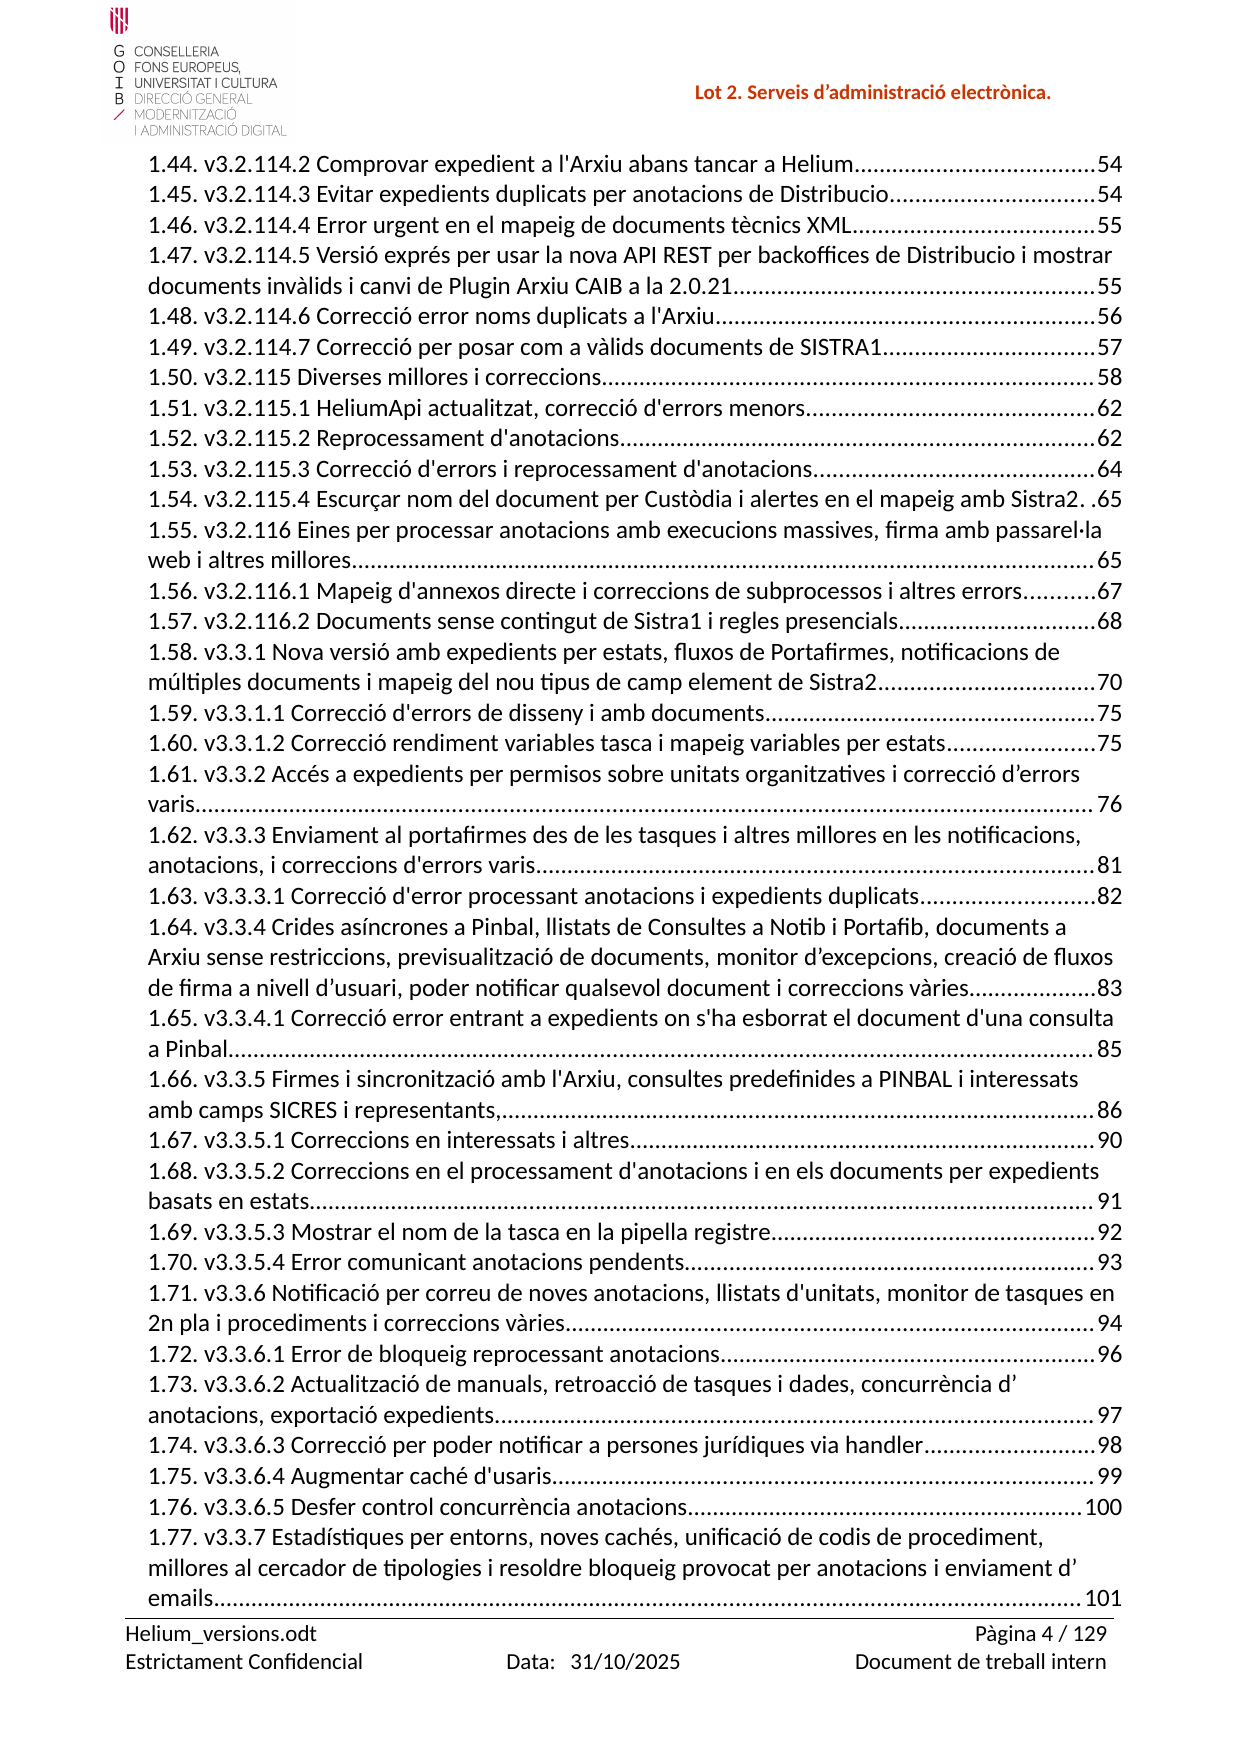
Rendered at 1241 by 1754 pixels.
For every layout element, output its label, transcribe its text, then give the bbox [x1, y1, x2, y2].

text 1.62. v3.3.3 Enviament al portafirmes des de les tasques i altres millores en les notificacions, anotacions, i correccions d'errors varis 81 [148, 819, 1122, 880]
text 1.60. v3.3.1.2 Correcció rendiment variables tasca i mapeig variables per estats 75 [148, 728, 1122, 758]
text 1.53. v3.2.115.3 Correcció d'errors i reprocessament d'anotacions 64 [148, 453, 1122, 483]
text 1.68. v3.3.5.2 Correccions en el processament d'anotacions i en els documents per expedients basats en estats 91 [148, 1155, 1122, 1216]
text 1.69. v3.3.5.3 Mostrar el nom de la tasca en la pipella registre 92 [148, 1216, 1122, 1246]
text 1.66. v3.3.5 Firmes i sincronització amb l'Arxiu, consultes predefinides a PINBAL i interessats amb camps SICRES i representants, 86 [148, 1063, 1122, 1124]
text 1.67. v3.3.5.1 Correccions en interessats i altres 90 [148, 1124, 1122, 1155]
text 1.76. v3.3.6.5 Desfer control concurrència anotacions 100 [148, 1491, 1122, 1521]
text 1.56. v3.2.116.1 Mapeig d'annexos directe i correccions de subprocessos i altres errors 67 [148, 575, 1122, 606]
text 1.59. v3.3.1.1 Correcció d'errors de disseny i amb documents 75 [148, 697, 1122, 728]
text 1.50. v3.2.115 Diverses millores i correccions 58 [148, 361, 1122, 392]
picture [100, 0, 297, 144]
text 1.49. v3.2.114.7 Correcció per posar com a vàlids documents de SISTRA1 57 [148, 331, 1122, 361]
text 1.44. v3.2.114.2 Comprovar expedient a l'Arxiu abans tancar a Helium 54 [148, 148, 1122, 178]
text 1.75. v3.3.6.4 Augmentar caché d'usaris 99 [148, 1460, 1122, 1491]
text 1.45. v3.2.114.3 Evitar expedients duplicats per anotacions de Distribucio 54 [148, 178, 1122, 209]
text 1.74. v3.3.6.3 Correcció per poder notificar a persones jurídiques via handler 98 [148, 1429, 1122, 1460]
text 1.65. v3.3.4.1 Correcció error entrant a expedients on s'ha esborrat el document d'una consulta a Pinbal 85 [148, 1002, 1122, 1063]
text 1.72. v3.3.6.1 Error de bloqueig reprocessant anotacions 96 [148, 1338, 1122, 1368]
text 1.64. v3.3.4 Crides asíncrones a Pinbal, llistats de Consultes a Notib i Portafib, documents a Arxiu sense restriccions, previsualització de documents, monitor d’excepcions, creació de fluxos de firma a nivell d’usuari, poder notificar qualsevol document i correccions vàries. 83 [148, 911, 1122, 1002]
text 1.63. v3.3.3.1 Correcció d'error processant anotacions i expedients duplicats 82 [148, 880, 1122, 911]
text 1.51. v3.2.115.1 HeliumApi actualitzat, correcció d'errors menors 62 [148, 392, 1122, 422]
text 1.58. v3.3.1 Nova versió amb expedients per estats, fluxos de Portafirmes, notificacions de múltiples documents i mapeig del nou tipus de camp element de Sistra2 70 [148, 636, 1122, 697]
text 1.47. v3.2.114.5 Versió exprés per usar la nova API REST per backoffices de Distribucio i mostrar documents invàlids i canvi de Plugin Arxiu CAIB a la 2.0.21 55 [148, 239, 1122, 300]
text 1.70. v3.3.5.4 Error comunicant anotacions pendents 93 [148, 1246, 1122, 1277]
text 1.61. v3.3.2 Accés a expedients per permisos sobre unitats organitzatives i correcció d’errors varis 76 [148, 758, 1122, 819]
text 1.57. v3.2.116.2 Documents sense contingut de Sistra1 i regles presencials 68 [148, 606, 1122, 636]
text 1.77. v3.3.7 Estadístiques per entorns, noves cachés, unificació de codis de procediment, millores al cercador de tipologies i resoldre bloqueig provocat per anotacions i enviament d’ emails. 101 [148, 1521, 1122, 1613]
text 1.46. v3.2.114.4 Error urgent en el mapeig de documents tècnics XML 55 [148, 209, 1122, 239]
text 1.71. v3.3.6 Notificació per correu de noves anotacions, llistats d'unitats, monitor de tasques en 2n pla i procediments i correccions vàries 94 [148, 1277, 1122, 1338]
text 1.55. v3.2.116 Eines per processar anotacions amb execucions massives, firma amb passarel·la web i altres millores 65 [148, 514, 1122, 575]
text 1.73. v3.3.6.2 Actualització de manuals, retroacció de tasques i dades, concurrència d’ anotacions, exportació expedients. 97 [148, 1368, 1122, 1429]
text 1.54. v3.2.115.4 Escurçar nom del document per Custòdia i alertes en el mapeig amb Sistra2 65 [148, 483, 1122, 514]
text 1.48. v3.2.114.6 Correcció error noms duplicats a l'Arxiu 56 [148, 300, 1122, 331]
text 1.52. v3.2.115.2 Reprocessament d'anotacions 62 [148, 422, 1122, 453]
